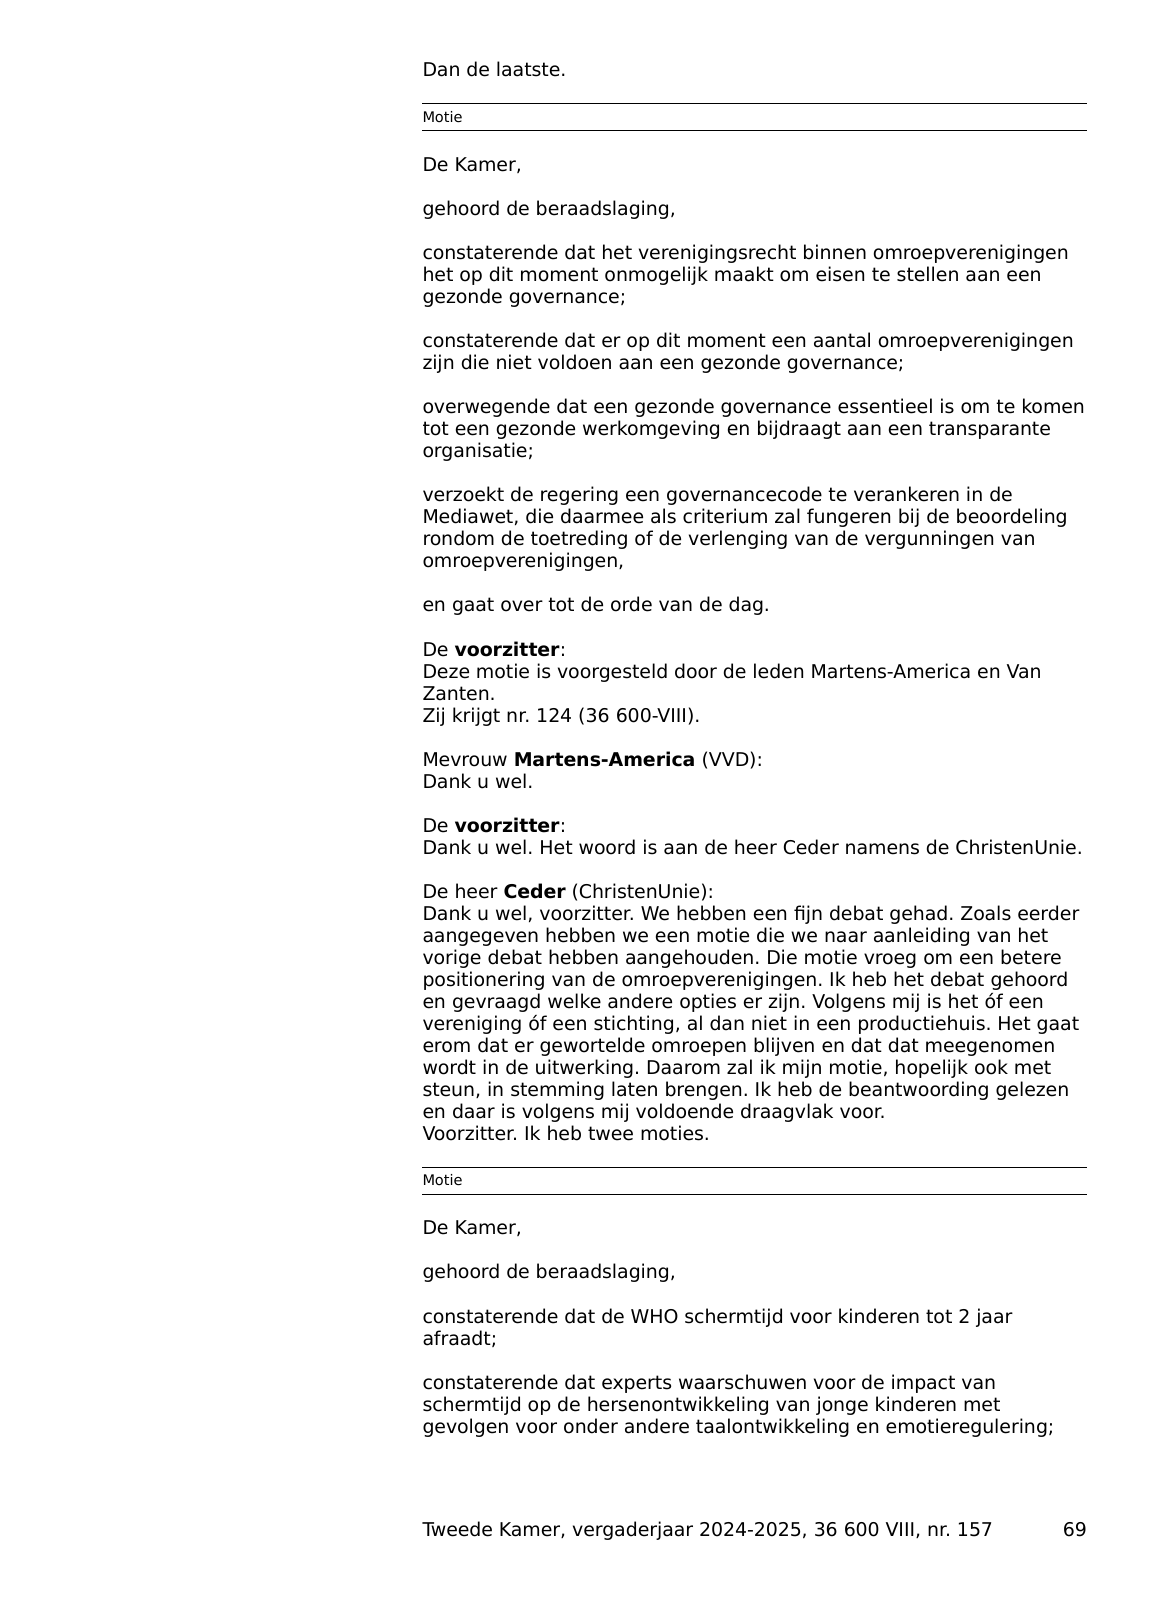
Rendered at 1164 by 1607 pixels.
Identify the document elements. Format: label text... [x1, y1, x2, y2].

text Dank u wel, voorzitter. We hebben een fijn debat gehad. Zoals eerder aangegeven hebben we een motie die we naar aanleiding van het vorige debat hebben aangehouden. Die motie vroeg om een betere positionering van de omroepverenigingen. Ik heb het debat gehoord en gevraagd welke andere opties er zijn. Volgens mij is het óf een vereniging óf een stichting, al dan niet in een productiehuis. Het gaat erom dat er gewortelde omroepen blijven en dat dat meegenomen wordt in de uitwerking. Daarom zal ik mijn motie, hopelijk ook met steun, in stemming laten brengen. Ik heb de beantwoording gelezen en daar is volgens mij voldoende draagvlak voor. [422, 903, 1087, 1123]
text De voorzitter: [422, 815, 1087, 837]
table_header Motie [422, 1168, 1087, 1194]
text constaterende dat het verenigingsrecht binnen omroepverenigingen het op dit moment onmogelijk maakt om eisen te stellen aan een gezonde governance; [422, 242, 1087, 308]
text constaterende dat experts waarschuwen voor de impact van schermtijd op de hersenontwikkeling van jonge kinderen met gevolgen voor onder andere taalontwikkeling en emotieregulering; [422, 1372, 1087, 1438]
text Dan de laatste. [422, 59, 1087, 81]
text Deze motie is voorgesteld door de leden Martens-America en Van Zanten. [422, 661, 1087, 704]
text gehoord de beraadslaging, [422, 1261, 1087, 1283]
table_header Motie [422, 104, 1087, 130]
text gehoord de beraadslaging, [422, 198, 1087, 220]
text constaterende dat er op dit moment een aantal omroepverenigingen zijn die niet voldoen aan een gezonde governance; [422, 330, 1087, 374]
text constaterende dat de WHO schermtijd voor kinderen tot 2 jaar afraadt; [422, 1306, 1087, 1349]
text Zij krijgt nr. 124 (36 600-VIII). [422, 704, 1087, 726]
text en gaat over tot de orde van de dag. [422, 594, 1087, 616]
text Voorzitter. Ik heb twee moties. [422, 1123, 1087, 1145]
text De voorzitter: [422, 638, 1087, 661]
text overwegende dat een gezonde governance essentieel is om te komen tot een gezonde werkomgeving en bijdraagt aan een transparante organisatie; [422, 396, 1087, 462]
text De Kamer, [422, 1217, 1087, 1239]
text Dank u wel. Het woord is aan de heer Ceder namens de ChristenUnie. [422, 837, 1087, 859]
text Dank u wel. [422, 771, 1087, 793]
text De heer Ceder (ChristenUnie): [422, 881, 1087, 903]
text De Kamer, [422, 153, 1087, 176]
text Mevrouw Martens-America (VVD): [422, 749, 1087, 771]
text verzoekt de regering een governancecode te verankeren in de Mediawet, die daarmee als criterium zal fungeren bij de beoordeling rondom de toetreding of de verlenging van de vergunningen van omroepverenigingen, [422, 484, 1087, 572]
